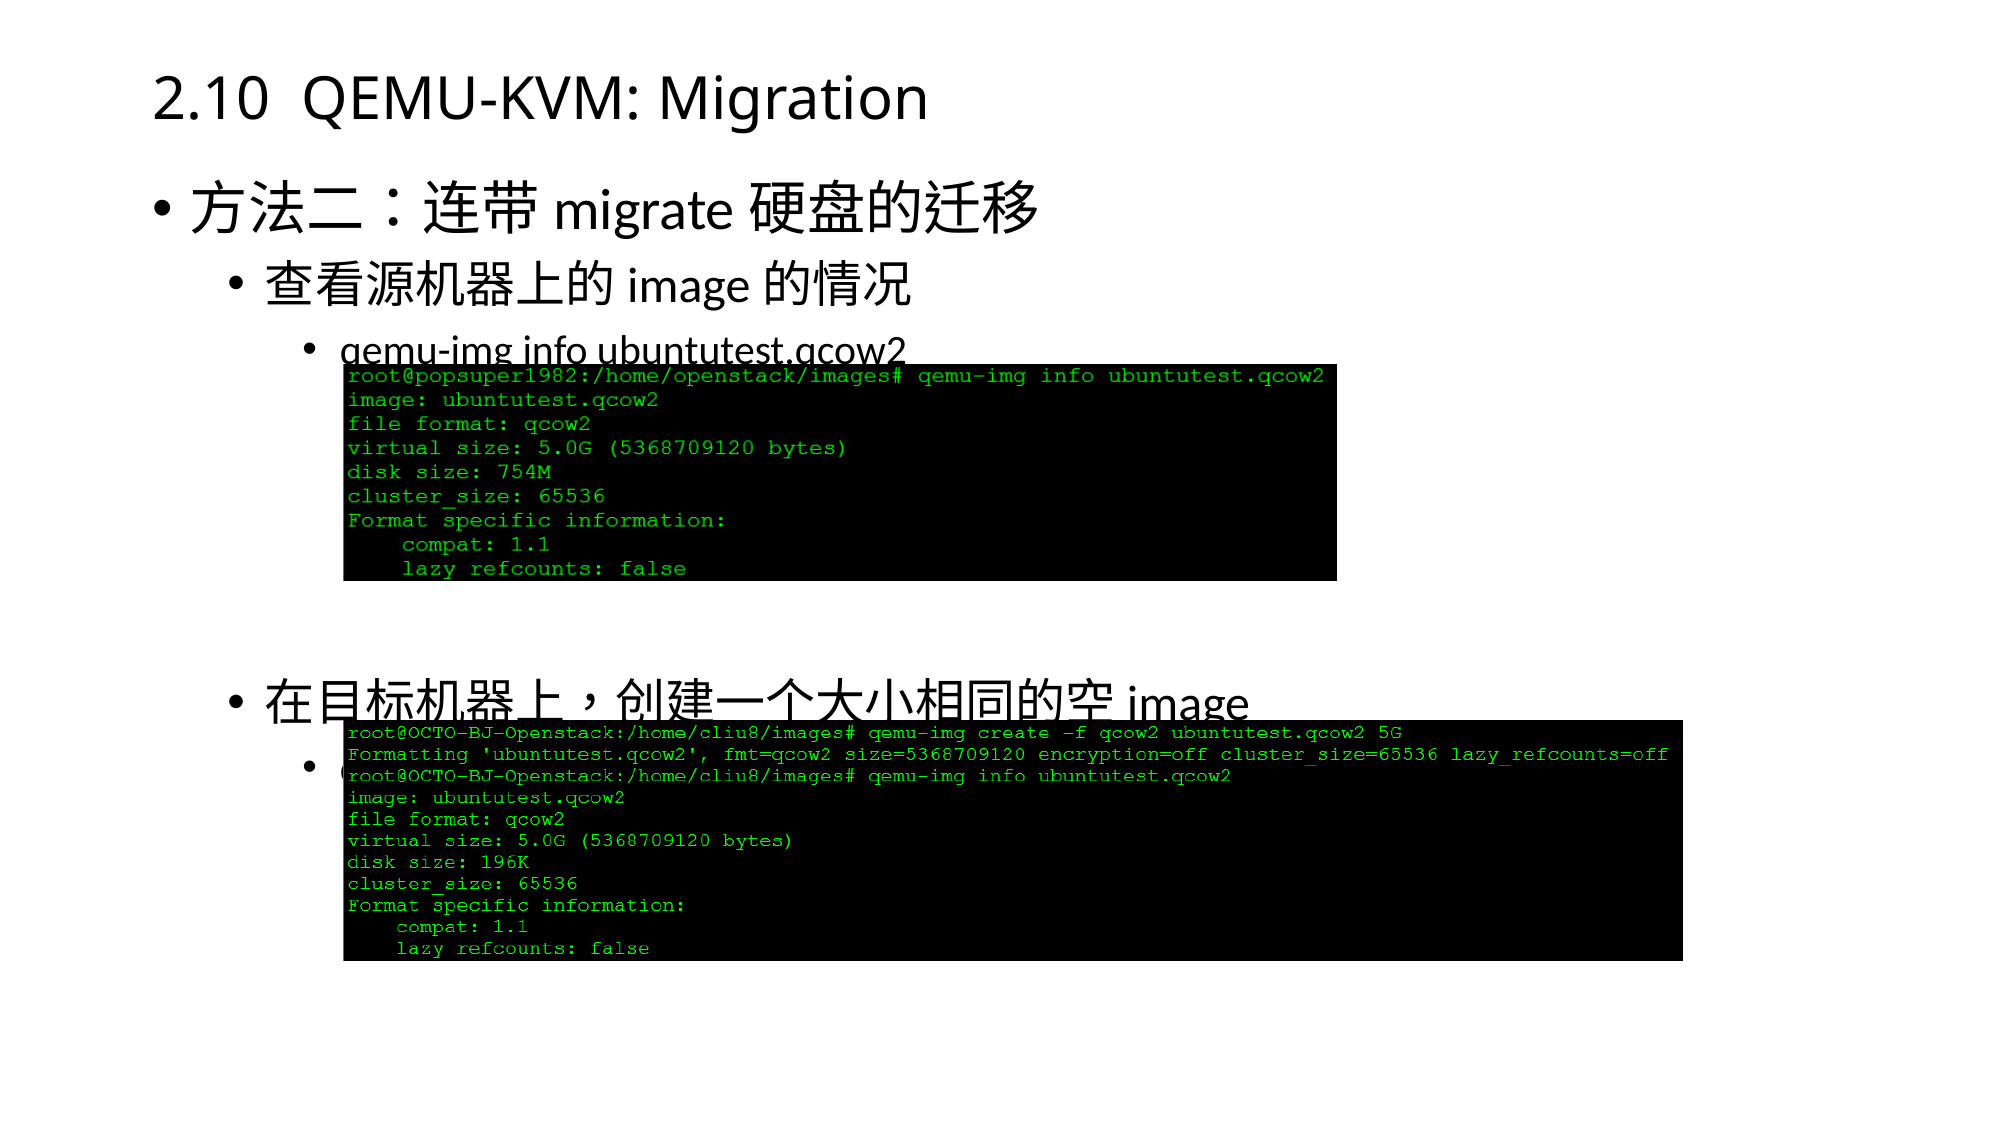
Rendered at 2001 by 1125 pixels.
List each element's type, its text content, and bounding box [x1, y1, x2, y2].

picture [343, 720, 1683, 961]
picture [343, 364, 1337, 581]
title 2.10 QEMU-KVM: Migration [137, 59, 1863, 140]
list 方法二：连带migrate硬盘的迁移 查看源机器上的image的情况 qemu-img info ubuntutest.qcow2 在目标机器上，创建一个大小相同的空image qemu-img create -f qcow2 ubuntutest.qcow2 5G [137, 171, 1863, 1014]
